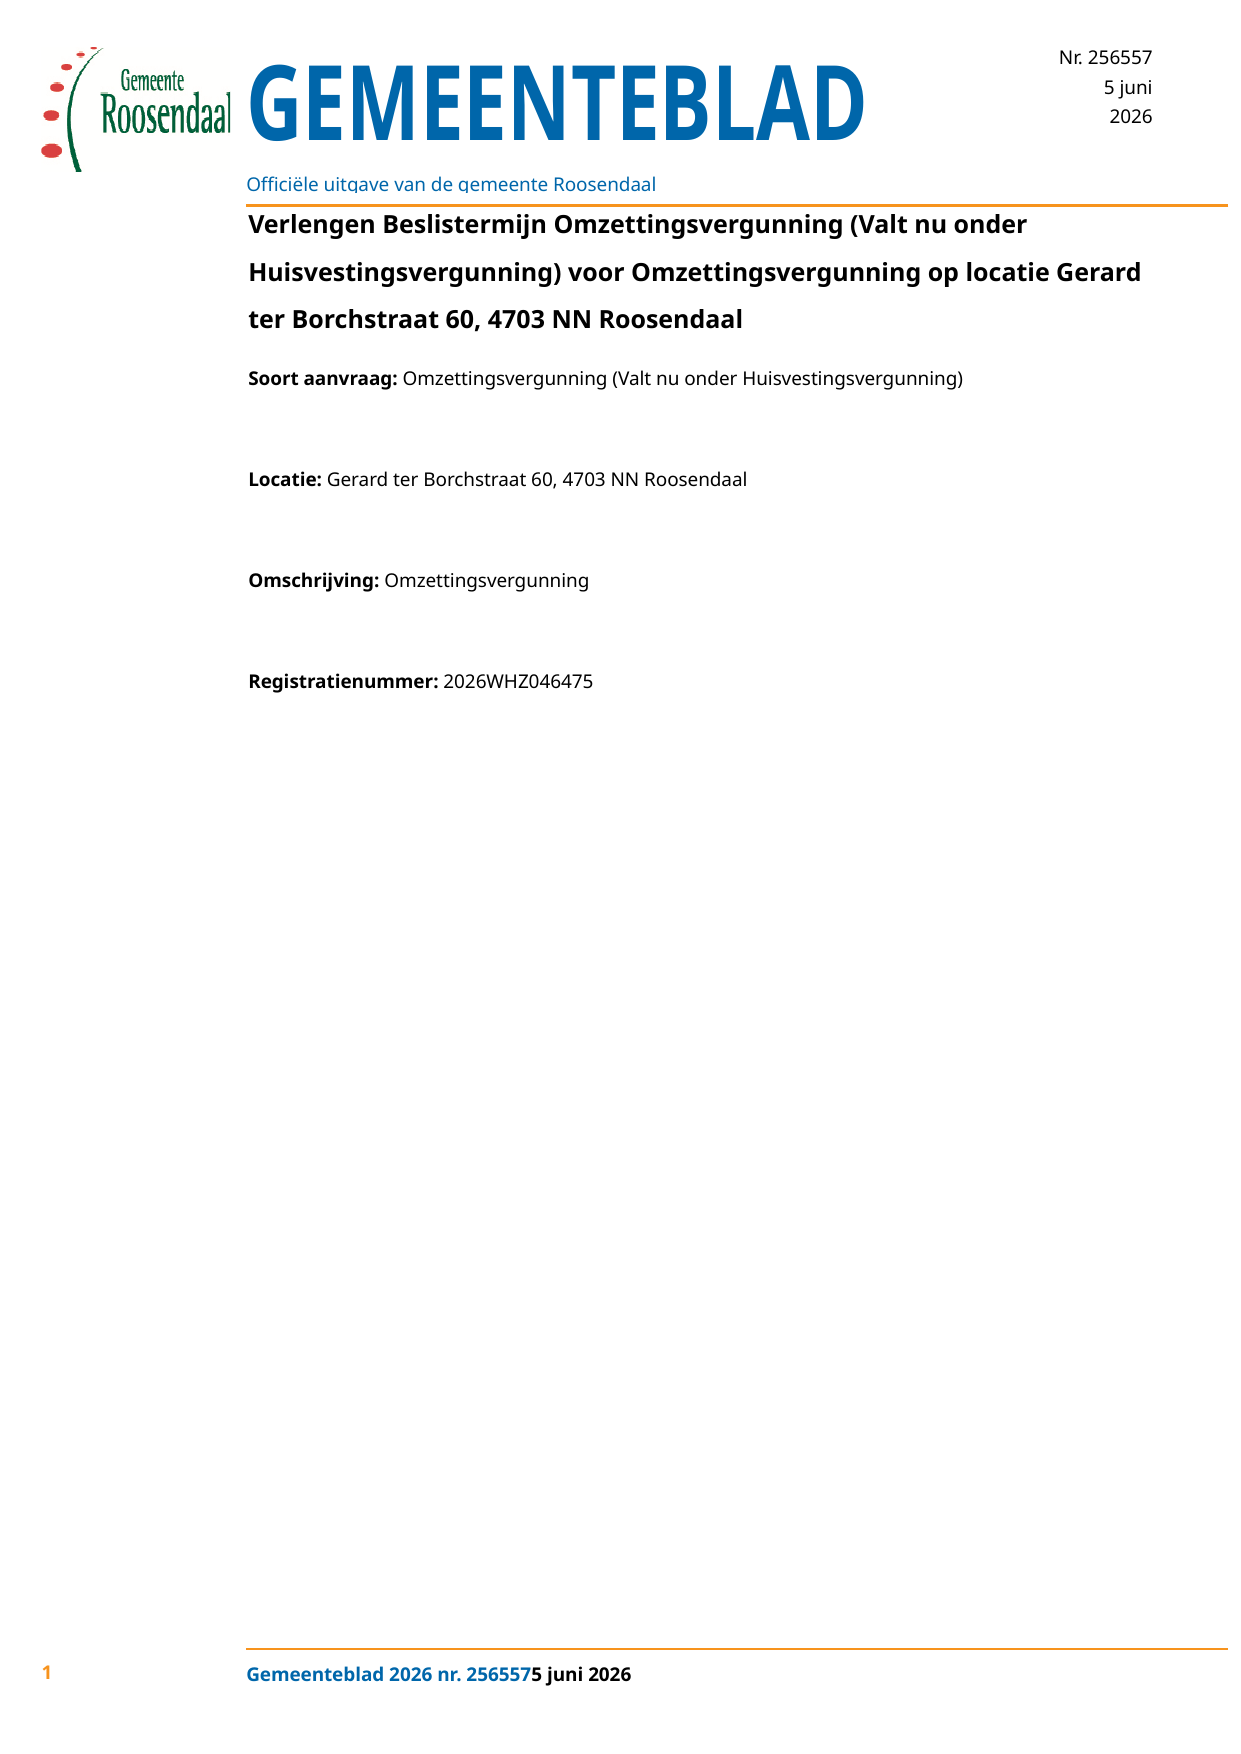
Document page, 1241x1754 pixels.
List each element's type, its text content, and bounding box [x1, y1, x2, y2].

text Registratienummer: 2026WHZ046475 [248, 668, 1152, 694]
text Verlengen Beslistermijn Omzettingsvergunning (Valt nu onder Huisvestingsvergunning) voor Omzettingsvergunning op locatie Gerard ter Borchstraat 60, 4703 NN Roosendaal [248, 207, 1152, 336]
text Omschrijving: Omzettingsvergunning [248, 567, 1152, 593]
picture [41, 47, 231, 172]
text Soort aanvraag: Omzettingsvergunning (Valt nu onder Huisvestingsvergunning) [248, 366, 1152, 391]
text Locatie: Gerard ter Borchstraat 60, 4703 NN Roosendaal [248, 466, 1152, 492]
